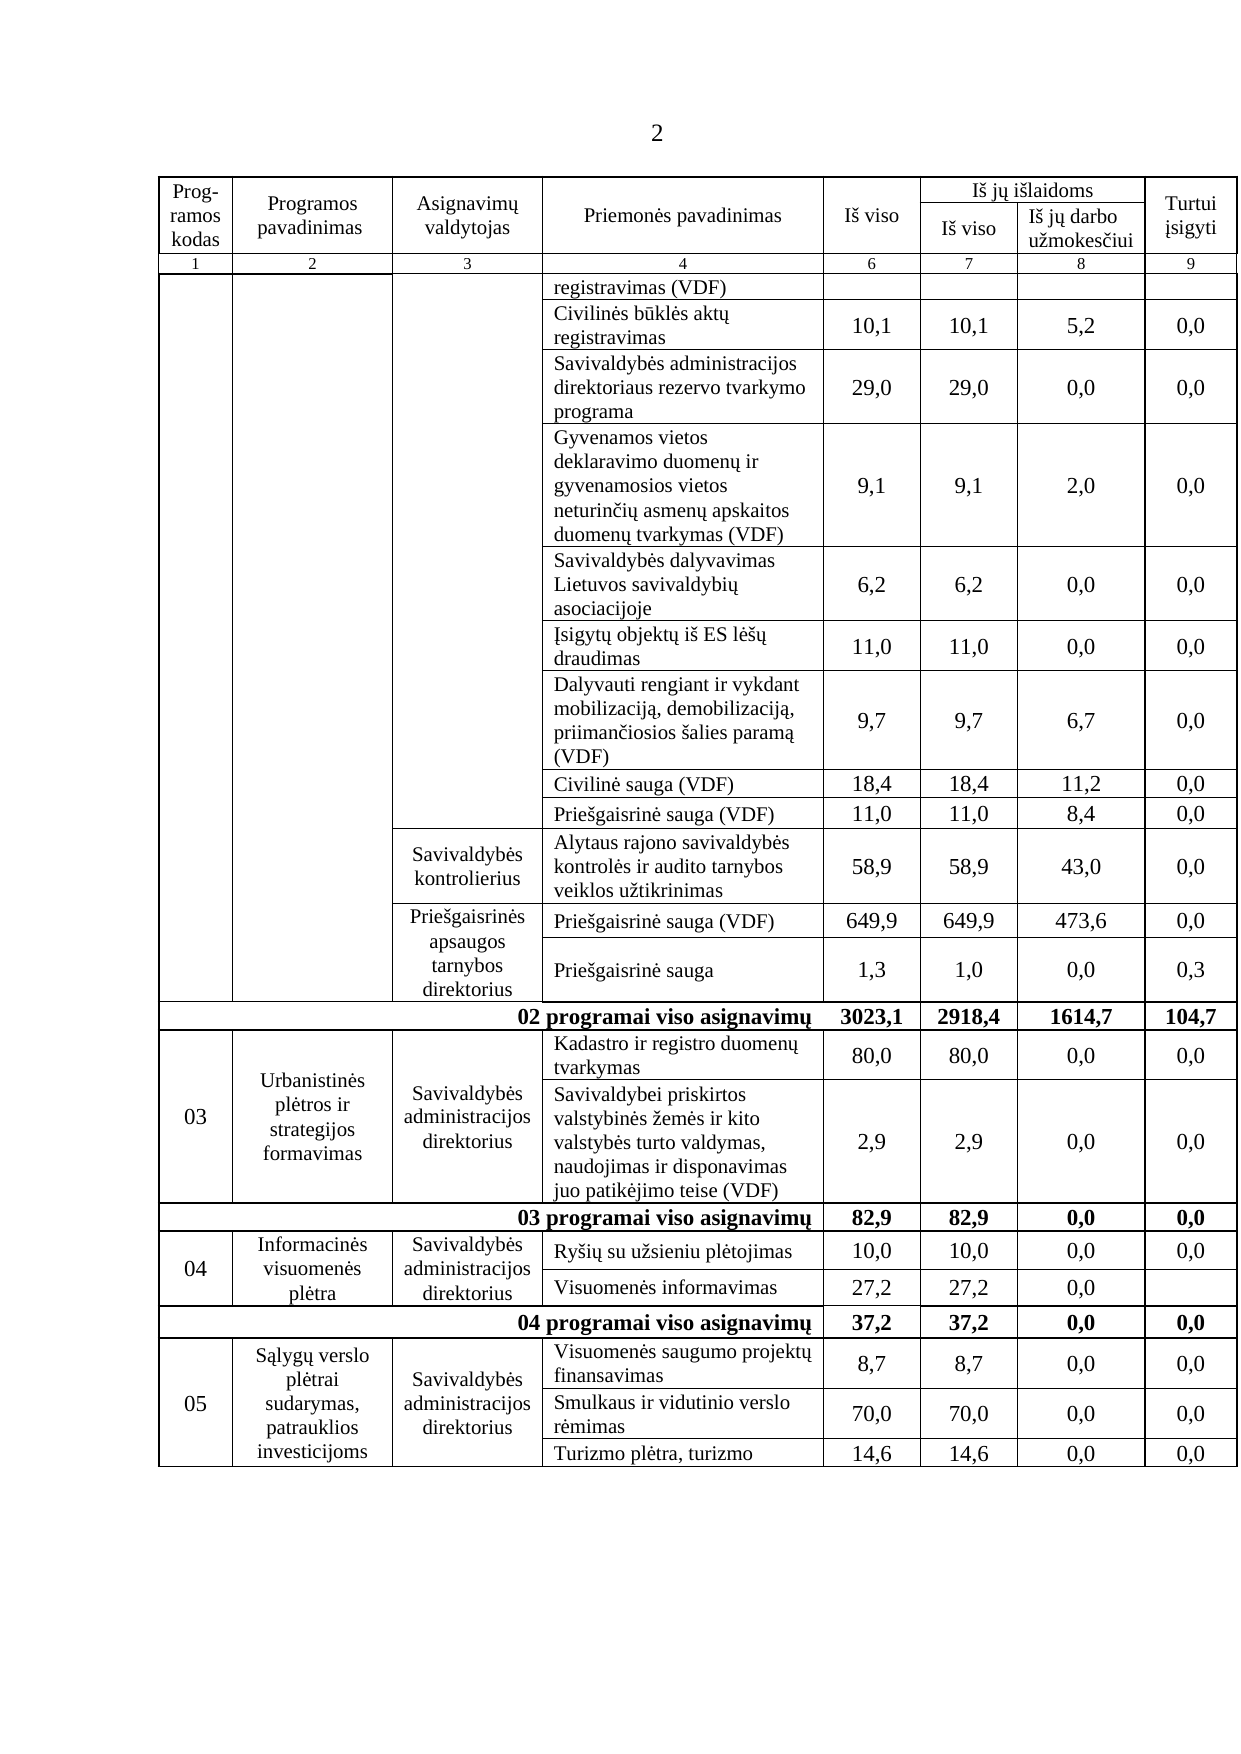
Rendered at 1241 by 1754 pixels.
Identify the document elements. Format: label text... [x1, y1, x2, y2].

table_cell 02 programai viso asignavimų [160, 1002, 823, 1029]
table_cell 0,0 [1146, 547, 1236, 620]
table_cell 2 [233, 254, 392, 273]
table_cell Priešgaisrinės apsaugos tarnybos direktorius [393, 904, 542, 1001]
table_cell Civilinės būklės aktų registravimas [543, 300, 823, 349]
table_cell [824, 274, 920, 299]
table_cell [1146, 1270, 1236, 1304]
table_cell 649,9 [921, 904, 1017, 937]
table_cell 0,0 [1018, 1339, 1144, 1387]
table_cell 0,0 [1018, 1439, 1144, 1466]
table_cell 0,0 [1018, 1031, 1144, 1079]
table_cell [1018, 274, 1144, 299]
table_cell 37,2 [824, 1306, 920, 1337]
table_cell 1,3 [824, 938, 920, 1001]
table_cell Alytaus rajono savivaldybės kontrolės ir audito tarnybos veiklos užtikrinimas [543, 829, 823, 902]
table_cell [393, 274, 542, 828]
table_cell 0,0 [1146, 1080, 1236, 1202]
table_cell Informacinės visuomenės plėtra [233, 1232, 392, 1304]
table_cell 0,0 [1018, 938, 1144, 1001]
table_cell 2,0 [1018, 424, 1144, 546]
table_cell 18,4 [824, 770, 920, 797]
table_cell 03 programai viso asignavimų [160, 1204, 823, 1230]
table_cell 04 [160, 1232, 232, 1304]
table_header Prog-ramos kodas [160, 178, 232, 252]
table_cell Savivaldybės dalyvavimas Lietuvos savivaldybių asociacijoje [543, 547, 823, 620]
table_cell 70,0 [921, 1389, 1017, 1438]
table_cell 0,0 [1146, 904, 1236, 937]
table_cell 1614,7 [1018, 1003, 1144, 1029]
table_cell 11,2 [1018, 770, 1144, 797]
table_cell 27,2 [824, 1270, 920, 1304]
table_cell 0,0 [1146, 1439, 1236, 1466]
table_cell Smulkaus ir vidutinio verslo rėmimas [543, 1389, 823, 1438]
table_cell Ryšių su užsieniu plėtojimas [543, 1232, 823, 1269]
table_cell 104,7 [1146, 1003, 1236, 1029]
table_cell 0,0 [1018, 1307, 1144, 1337]
table_cell 10,0 [824, 1232, 920, 1269]
table_cell registravimas (VDF) [543, 274, 823, 299]
table_cell 9,7 [921, 671, 1017, 768]
table_cell 37,2 [921, 1307, 1017, 1337]
table_cell 2918,4 [921, 1003, 1017, 1029]
table_cell 0,0 [1018, 1204, 1144, 1230]
table_cell 29,0 [921, 350, 1017, 423]
table_cell 14,6 [921, 1439, 1017, 1466]
table_cell Civilinė sauga (VDF) [543, 770, 823, 797]
table_cell Savivaldybės kontrolierius [393, 829, 542, 902]
table_cell 82,9 [921, 1204, 1017, 1230]
table_cell 0,0 [1146, 1204, 1236, 1230]
table_cell Gyvenamos vietos deklaravimo duomenų ir gyvenamosios vietos neturinčių asmenų apskaitos duomenų tvarkymas (VDF) [543, 424, 823, 546]
table_header Priemonės pavadinimas [543, 178, 823, 252]
table_cell 1 [159, 254, 232, 273]
table_cell 9,1 [921, 424, 1017, 546]
table_cell Priešgaisrinė sauga (VDF) [543, 904, 823, 937]
table_cell 70,0 [824, 1389, 920, 1438]
table_cell Dalyvauti rengiant ir vykdant mobilizaciją, demobilizaciją, priimančiosios šalies paramą (VDF) [543, 671, 823, 768]
table_cell Iš viso [921, 203, 1017, 252]
table_cell 473,6 [1018, 904, 1144, 937]
table_cell [1146, 274, 1236, 299]
table_cell 0,0 [1018, 1080, 1144, 1202]
table_cell 18,4 [921, 770, 1017, 797]
table_header Turtui įsigyti [1146, 178, 1236, 252]
table_cell Savivaldybės administracijos direktorius [393, 1031, 542, 1202]
table_cell 3023,1 [823, 1003, 920, 1029]
table_cell 0,0 [1146, 300, 1236, 349]
table_cell Visuomenės saugumo projektų finansavimas [543, 1339, 823, 1387]
table_cell 0,0 [1018, 621, 1144, 670]
table_cell 10,1 [824, 300, 920, 349]
table_header Programos pavadinimas [233, 178, 392, 252]
table_cell 05 [160, 1339, 232, 1466]
table_cell 0,0 [1146, 1307, 1236, 1337]
table_cell Turizmo plėtra, turizmo [543, 1439, 823, 1466]
table_cell 0,3 [1146, 938, 1236, 1001]
table_cell 8,7 [824, 1339, 920, 1387]
table_cell 80,0 [921, 1031, 1017, 1079]
table_cell Įsigytų objektų iš ES lėšų draudimas [543, 621, 823, 670]
table_cell 0,0 [1146, 621, 1236, 670]
table_cell 8,4 [1018, 798, 1144, 828]
table_cell 9,1 [824, 424, 920, 546]
table_cell 10,1 [921, 300, 1017, 349]
table_cell 9 [1146, 254, 1236, 273]
table_cell 0,0 [1018, 1232, 1144, 1269]
table_cell [160, 275, 232, 1001]
table_cell 3 [393, 254, 542, 273]
table_cell 0,0 [1146, 1232, 1236, 1269]
table_cell 10,0 [921, 1232, 1017, 1269]
table_cell 0,0 [1146, 1031, 1236, 1079]
table_header Asignavimų valdytojas [393, 178, 542, 252]
table_cell 11,0 [921, 621, 1017, 670]
table_cell 6,2 [824, 547, 920, 620]
table_cell Iš jų darbo užmokesčiui [1018, 203, 1144, 252]
table_cell 0,0 [1018, 1389, 1144, 1438]
table_cell 0,0 [1018, 547, 1144, 620]
table_cell Visuomenės informavimas [543, 1270, 823, 1304]
table_cell 8 [1018, 254, 1144, 273]
table_cell [921, 274, 1017, 299]
table_cell Kadastro ir registro duomenų tvarkymas [543, 1031, 823, 1079]
table_cell 43,0 [1018, 829, 1144, 902]
table_cell 11,0 [921, 798, 1017, 828]
table_cell 29,0 [824, 350, 920, 423]
table_cell 58,9 [824, 829, 920, 902]
table_cell 27,2 [921, 1270, 1017, 1304]
table_cell 58,9 [921, 829, 1017, 902]
table_cell 1,0 [921, 938, 1017, 1001]
table_cell 0,0 [1146, 829, 1236, 902]
table_cell 5,2 [1018, 300, 1144, 349]
table_cell 82,9 [824, 1204, 920, 1230]
table_cell 0,0 [1146, 350, 1236, 423]
table_cell Savivaldybės administracijos direktoriaus rezervo tvarkymo programa [543, 350, 823, 423]
table_cell 649,9 [824, 904, 920, 937]
table_cell 0,0 [1018, 1270, 1144, 1304]
table_cell 11,0 [824, 798, 920, 828]
table_cell 9,7 [824, 671, 920, 768]
table_cell 6 [824, 254, 920, 273]
table_cell 0,0 [1146, 1339, 1236, 1387]
table_cell 8,7 [921, 1339, 1017, 1387]
table_cell 0,0 [1146, 1389, 1236, 1438]
table_cell Savivaldybės administracijos direktorius [393, 1339, 542, 1466]
table_cell 2,9 [824, 1080, 920, 1202]
table_cell 7 [921, 254, 1017, 273]
table_cell Savivaldybei priskirtos valstybinės žemės ir kito valstybės turto valdymas, naudojimas ir disponavimas juo patikėjimo teise (VDF) [543, 1080, 823, 1202]
table_cell 0,0 [1146, 798, 1236, 828]
table_header Iš viso [824, 178, 920, 252]
table_cell 2,9 [921, 1080, 1017, 1202]
table_cell 0,0 [1146, 671, 1236, 768]
table_cell 4 [543, 254, 823, 273]
table_cell Urbanistinės plėtros ir strategijos formavimas [233, 1031, 392, 1202]
table_cell 6,7 [1018, 671, 1144, 768]
table_cell 6,2 [921, 547, 1017, 620]
table_cell 80,0 [824, 1031, 920, 1079]
table_cell 0,0 [1146, 770, 1236, 797]
table_cell Priešgaisrinė sauga (VDF) [543, 798, 823, 828]
table_cell Priešgaisrinė sauga [543, 938, 823, 1001]
table_cell Sąlygų verslo plėtrai sudarymas, patrauklios investicijoms [233, 1339, 392, 1466]
table_cell 0,0 [1018, 350, 1144, 423]
table_cell 04 programai viso asignavimų [160, 1307, 823, 1337]
table_cell Savivaldybės administracijos direktorius [393, 1232, 542, 1304]
table_header Iš jų išlaidoms [921, 178, 1144, 202]
table_cell [233, 275, 392, 1001]
table_cell 03 [160, 1031, 232, 1202]
table_cell 14,6 [824, 1439, 920, 1466]
table_cell 11,0 [824, 621, 920, 670]
table_cell 0,0 [1146, 424, 1236, 546]
